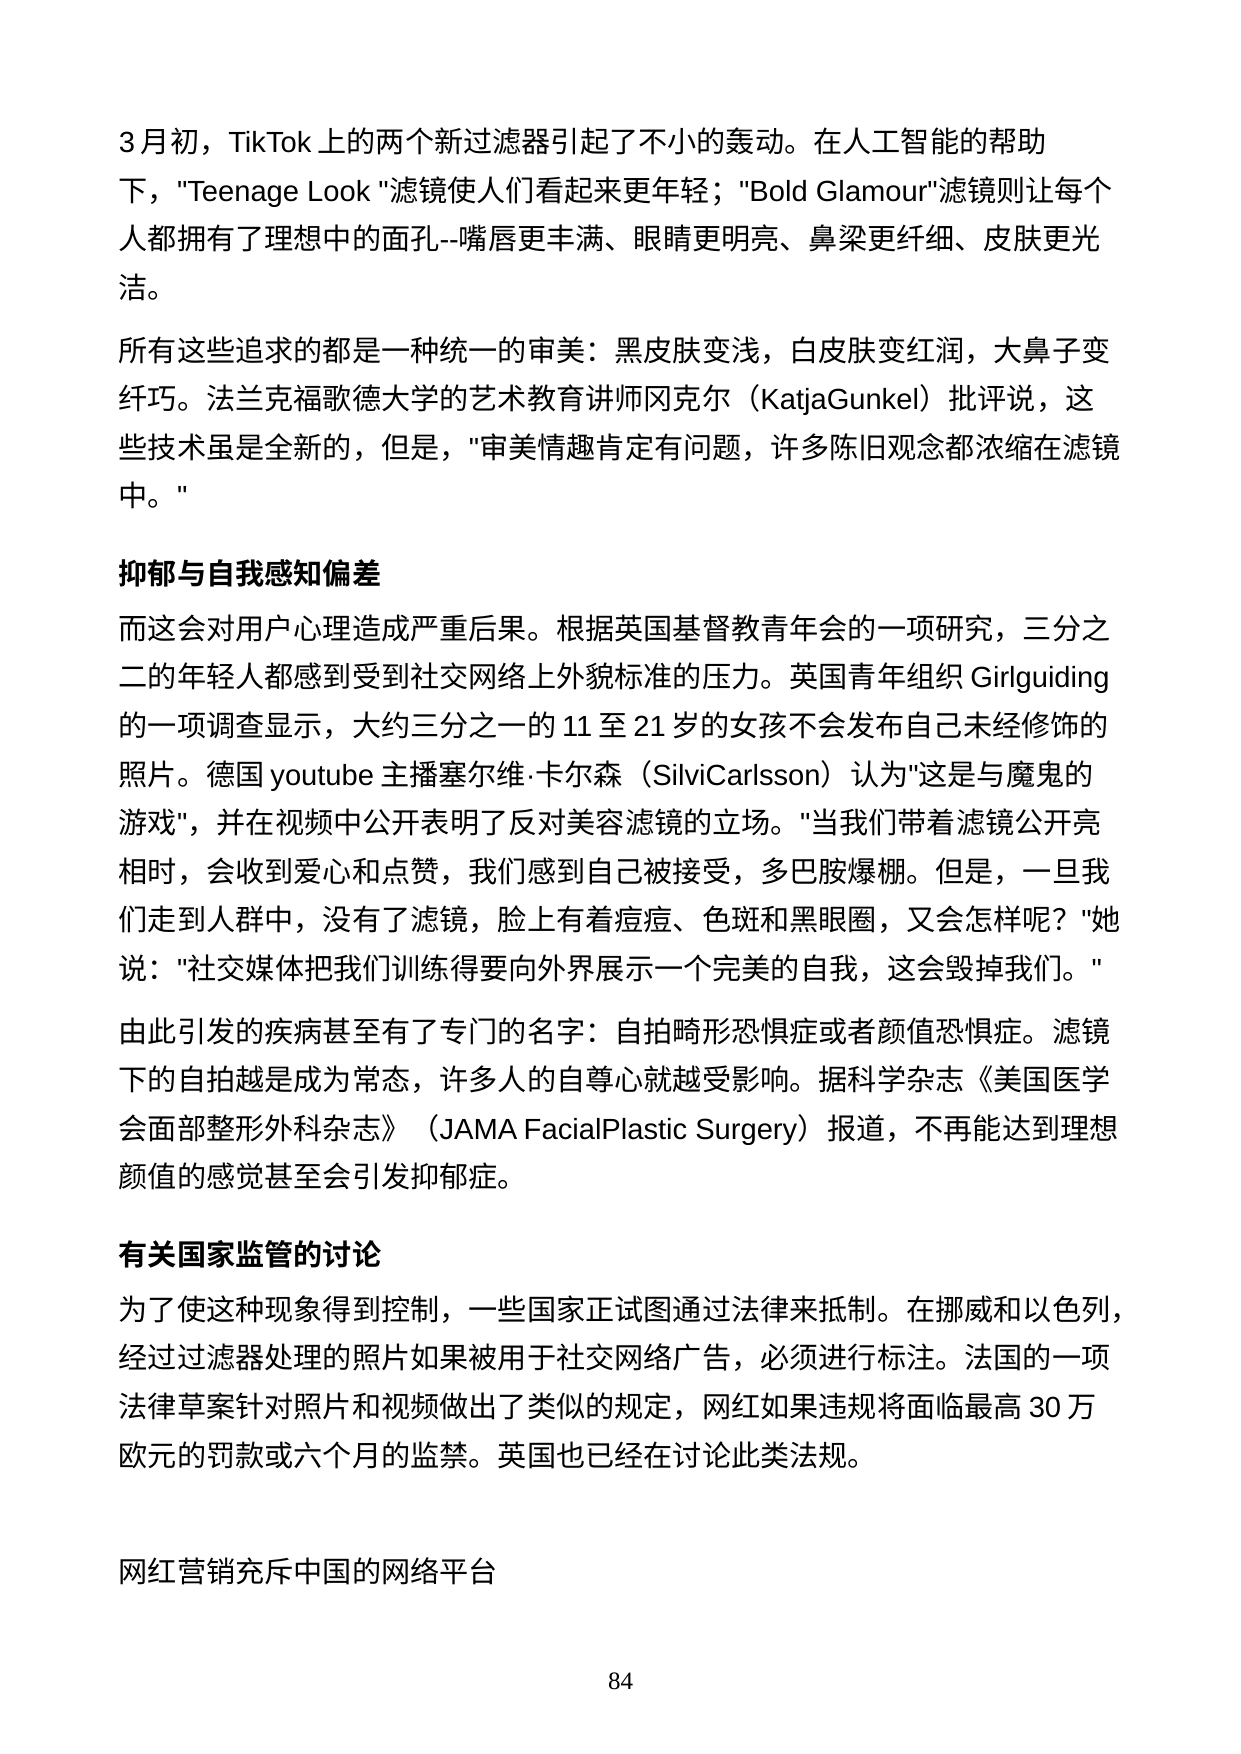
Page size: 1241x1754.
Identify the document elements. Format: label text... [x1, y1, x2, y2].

text 由此引发的疾病甚至有了专门的名字：自拍畸形恐惧症或者颜值恐惧症。滤镜下的自拍越是成为常态，许多人的自尊心就越受影响。据科学杂志《美国医学会面部整形外科杂志》（JAMA FacialPlastic Surgery）报道，不再能达到理想颜值的感觉甚至会引发抑郁症。 [118, 1008, 1122, 1196]
text 为了使这种现象得到控制，一些国家正试图通过法律来抵制。在挪威和以色列，经过过滤器处理的照片如果被用于社交网络广告，必须进行标注。法国的一项法律草案针对照片和视频做出了类似的规定，网红如果违规将面临最高30万欧元的罚款或六个月的监禁。英国也已经在讨论此类法规。 [118, 1286, 1122, 1474]
text 而这会对用户心理造成严重后果。根据英国基督教青年会的一项研究，三分之二的年轻人都感到受到社交网络上外貌标准的压力。英国青年组织Girlguiding的一项调查显示，大约三分之一的11至21岁的女孩不会发布自己未经修饰的照片。德国youtube主播塞尔维·卡尔森（SilviCarlsson）认为"这是与魔鬼的游戏"，并在视频中公开表明了反对美容滤镜的立场。"当我们带着滤镜公开亮相时，会收到爱心和点赞，我们感到自己被接受，多巴胺爆棚。但是，一旦我们走到人群中，没有了滤镜，脸上有着痘痘、色斑和黑眼圈，又会怎样呢？"她说："社交媒体把我们训练得要向外界展示一个完美的自我，这会毁掉我们。" [118, 605, 1122, 987]
text 3月初，TikTok上的两个新过滤器引起了不小的轰动。在人工智能的帮助下，"Teenage Look "滤镜使人们看起来更年轻；"Bold Glamour"滤镜则让每个人都拥有了理想中的面孔--嘴唇更丰满、眼睛更明亮、鼻梁更纤细、皮肤更光洁。 [118, 118, 1122, 306]
subtitle 有关国家监管的讨论 [118, 1232, 1122, 1274]
subtitle 抑郁与自我感知偏差 [118, 551, 1122, 593]
text 网红营销充斥中国的网络平台 [118, 1548, 1122, 1591]
text 所有这些追求的都是一种统一的审美：黑皮肤变浅，白皮肤变红润，大鼻子变纤巧。法兰克福歌德大学的艺术教育讲师冈克尔（KatjaGunkel）批评说，这些技术虽是全新的，但是，"审美情趣肯定有问题，许多陈旧观念都浓缩在滤镜中。" [118, 327, 1122, 515]
